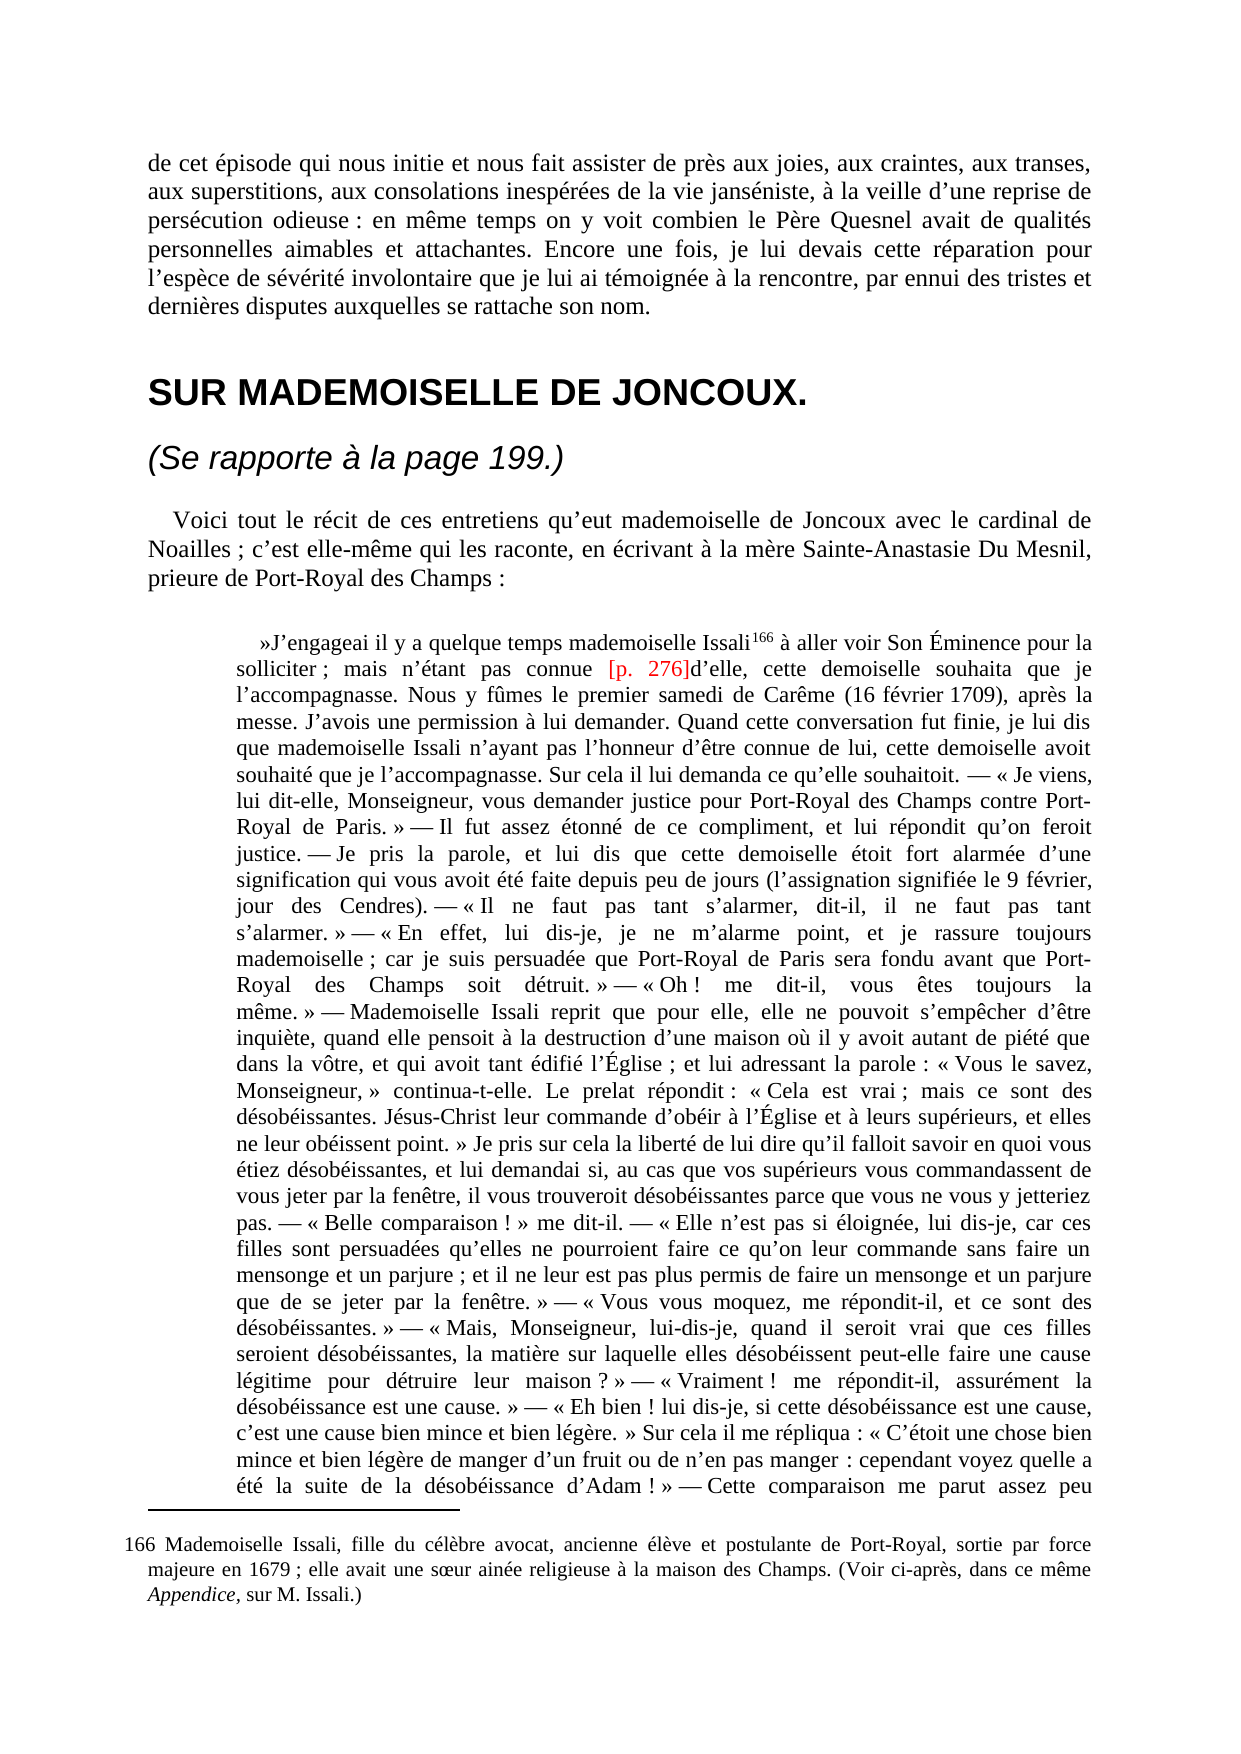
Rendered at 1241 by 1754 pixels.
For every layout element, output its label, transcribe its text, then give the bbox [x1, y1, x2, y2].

subtitle SUR MADEMOISELLE DE JONCOUX. [148, 370, 1093, 413]
text »J’engageai il y a quelque temps mademoiselle Issali à aller voir Son Éminence pour la solliciter ; mais n’étant pas connue [p. 276]d’elle, cette demoiselle souhaita que je l’accompagnasse. Nous y fûmes le premier samedi de Carême (16 février 1709), après la messe. J’avois une permission à lui demander. Quand cette conversation fut finie, je lui dis que mademoiselle Issali n’ayant pas l’honneur d’être connue de lui, cette demoiselle avoit souhaité que je l’accompagnasse. Sur cela il lui demanda ce qu’elle souhaitoit. — « Je viens, lui dit-elle, Monseigneur, vous demander justice pour Port-Royal des Champs contre Port-Royal de Paris. » — Il fut assez étonné de ce compliment, et lui répondit qu’on feroit justice. — Je pris la parole, et lui dis que cette demoiselle étoit fort alarmée d’une signification qui vous avoit été faite depuis peu de jours (l’assignation signifiée le 9 février, jour des Cendres). — « Il ne faut pas tant s’alarmer, dit-il, il ne faut pas tant s’alarmer. » — « En effet, lui dis-je, je ne m’alarme point, et je rassure toujours mademoiselle ; car je suis persuadée que Port-Royal de Paris sera fondu avant que Port-Royal des Champs soit détruit. » — « Oh ! me dit-il, vous êtes toujours la même. » — Mademoiselle Issali reprit que pour elle, elle ne pouvoit s’empêcher d’être inquiète, quand elle pensoit à la destruction d’une maison où il y avoit autant de piété que dans la vôtre, et qui avoit tant édifié l’Église ; et lui adressant la parole : « Vous le savez, Monseigneur, » continua-t-elle. Le prelat répondit : « Cela est vrai ; mais ce sont des désobéissantes. Jésus-Christ leur commande d’obéir à l’Église et à leurs supérieurs, et elles ne leur obéissent point. » Je pris sur cela la liberté de lui dire qu’il falloit savoir en quoi vous étiez désobéissantes, et lui demandai si, au cas que vos supérieurs vous commandassent de vous jeter par la fenêtre, il vous trouveroit désobéissantes parce que vous ne vous y jetteriez pas. — « Belle comparaison ! » me dit-il. — « Elle n’est pas si éloignée, lui dis-je, car ces filles sont persuadées qu’elles ne pourroient faire ce qu’on leur commande sans faire un mensonge et un parjure ; et il ne leur est pas plus permis de faire un mensonge et un parjure que de se jeter par la fenêtre. » — « Vous vous moquez, me répondit-il, et ce sont des désobéissantes. » — « Mais, Monseigneur, lui-dis-je, quand il seroit vrai que ces filles seroient désobéissantes, la matière sur laquelle elles désobéissent peut-elle faire une cause légitime pour détruire leur maison ? » — « Vraiment ! me répondit-il, assurément la désobéissance est une cause. » — « Eh bien ! lui dis-je, si cette désobéissance est une cause, c’est une cause bien mince et bien légère. » Sur cela il me répliqua : « C’étoit une chose bien mince et bien légère de manger d’un fruit ou de n’en pas manger : cependant voyez quelle a été la suite de la désobéissance d’Adam ! » — Cette comparaison me parut assez peu [236, 629, 1093, 1498]
text (Se rapporte à la page 199.) [148, 438, 1093, 477]
text de cet épisode qui nous initie et nous fait assister de près aux joies, aux craintes, aux transes, aux superstitions, aux consolations inespérées de la vie janséniste, à la veille d’une reprise de persécution odieuse : en même temps on y voit combien le Père Quesnel avait de qualités personnelles aimables et attachantes. Encore une fois, je lui devais cette réparation pour l’espèce de sévérité involontaire que je lui ai témoignée à la rencontre, par ennui des tristes et dernières disputes auxquelles se rattache son nom. [148, 148, 1093, 320]
text Mademoiselle Issali, fille du célèbre avocat, ancienne élève et postulante de Port-Royal, sortie par force majeure en 1679 ; elle avait une sœur ainée religieuse à la maison des Champs. (Voir ci-après, dans ce même Appendice, sur M. Issali.) [124, 1531, 1093, 1606]
text Voici tout le récit de ces entretiens qu’eut mademoiselle de Joncoux avec le cardinal de Noailles ; c’est elle-même qui les raconte, en écrivant à la mère Sainte-Anastasie Du Mesnil, prieure de Port-Royal des Champs : [148, 505, 1093, 591]
